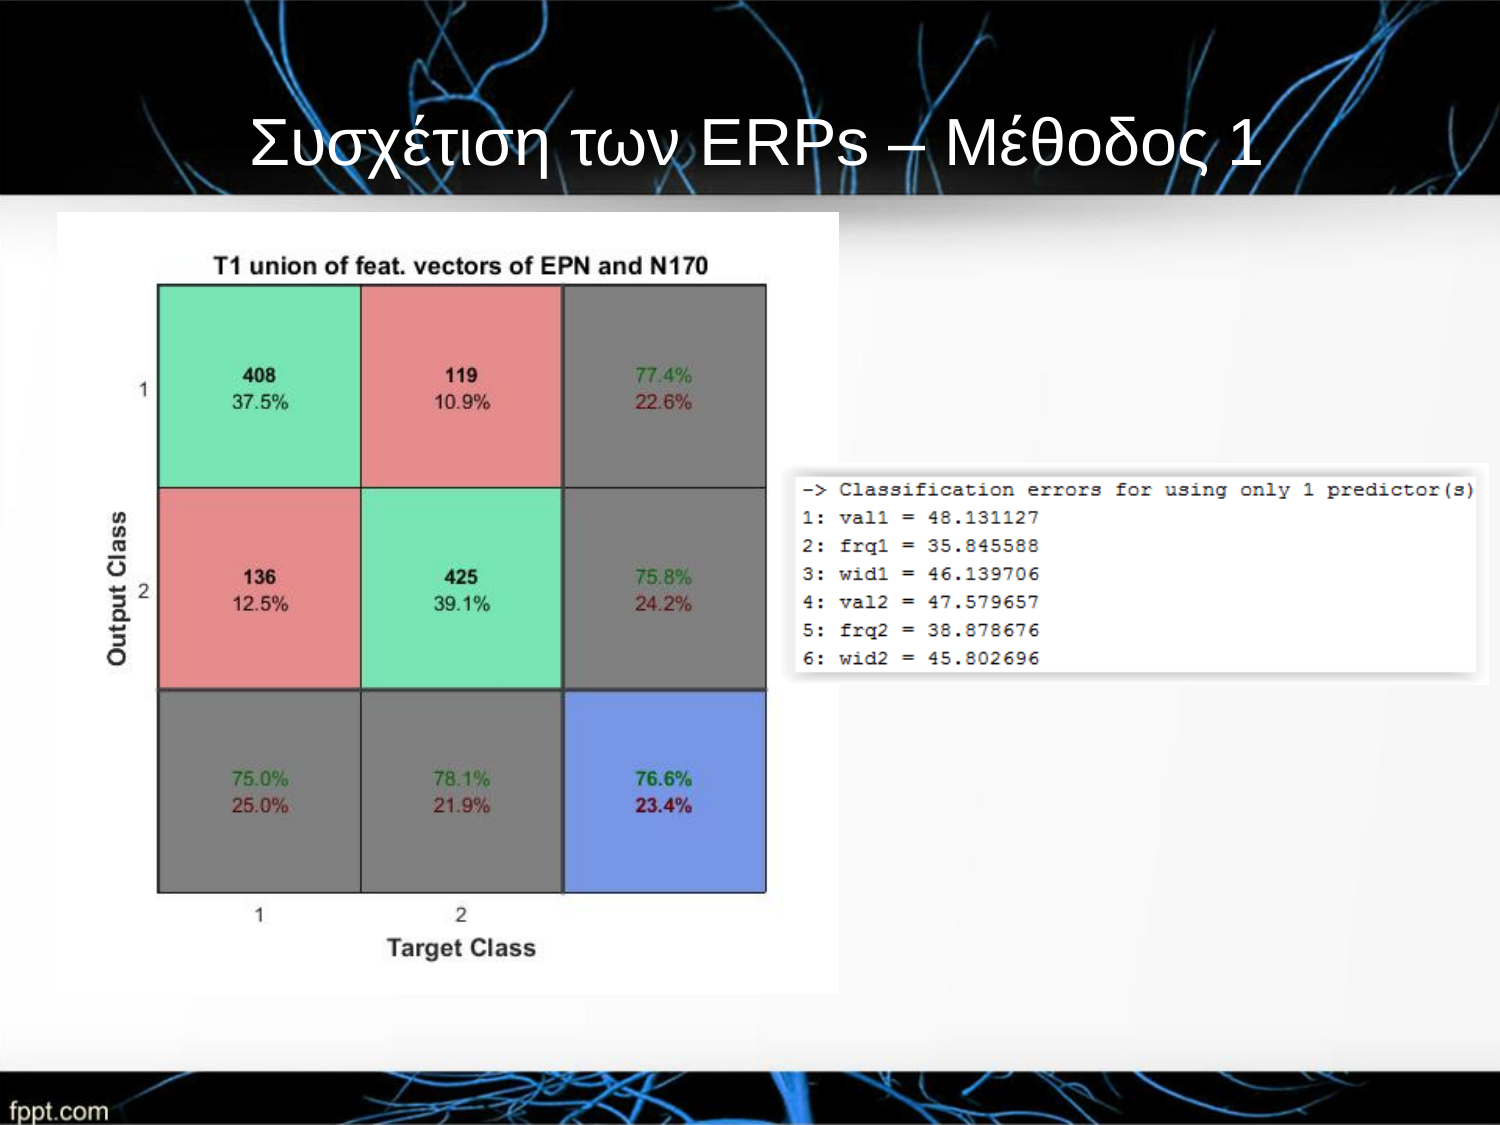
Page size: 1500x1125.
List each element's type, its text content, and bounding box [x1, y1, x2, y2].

picture [0, 0, 1500, 1125]
title Συσχέτιση των ΕRPs – Μέθοδος 1 [82, 45, 1433, 233]
